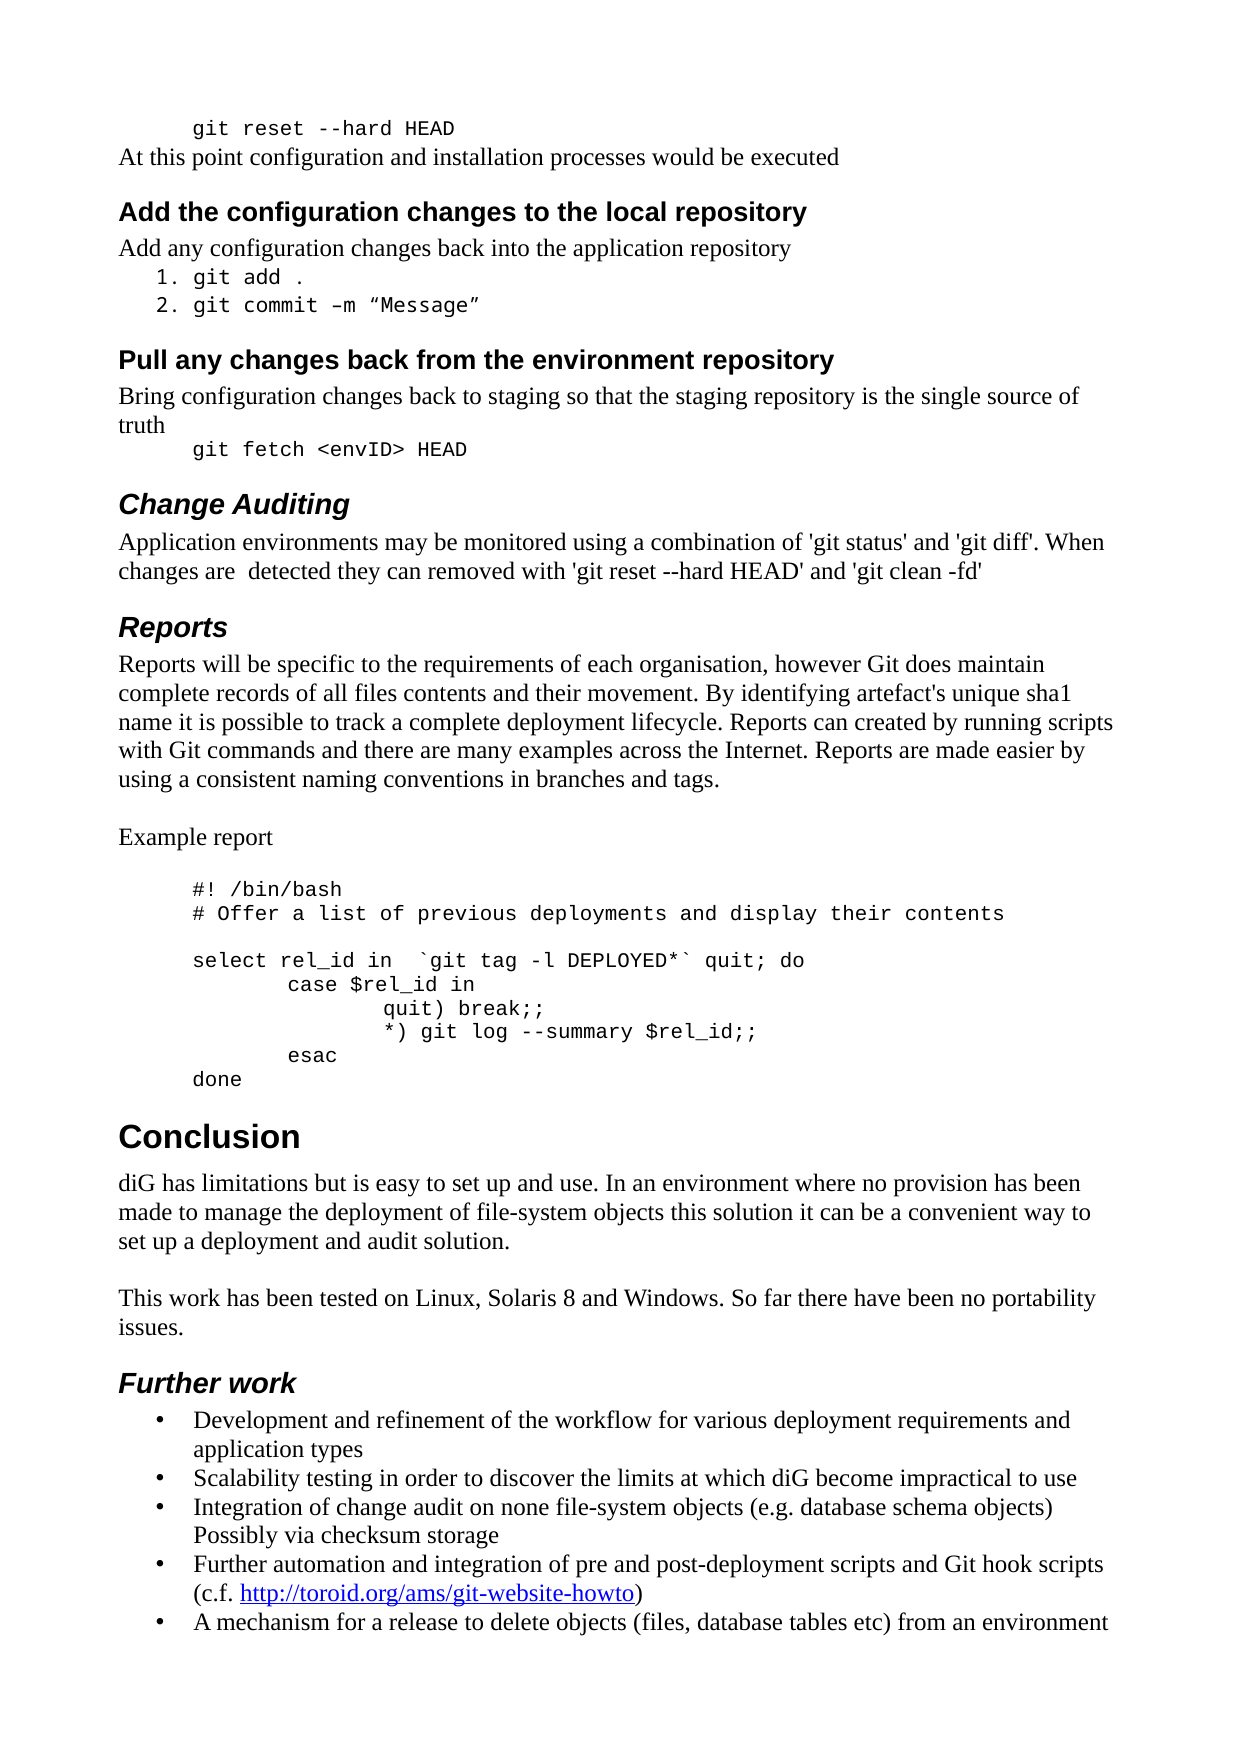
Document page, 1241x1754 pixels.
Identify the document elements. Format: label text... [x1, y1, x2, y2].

subtitle Add the configuration changes to the local repository [118, 196, 1122, 227]
text Example report [118, 822, 1122, 851]
subtitle Reports [118, 609, 1122, 643]
text Reports will be specific to the requirements of each organisation, however Git does maintain complete records of all files contents and their movement. By identifying artefact's unique sha1 name it is possible to track a complete deployment lifecycle. Reports can created by running scripts with Git commands and there are many examples across the Internet. Reports are made easier by using a consistent naming conventions in branches and tags. [118, 649, 1122, 793]
text #! /bin/bash [192, 879, 1122, 903]
subtitle Further work [118, 1366, 1122, 1399]
text case $rel_id in [192, 974, 1122, 998]
text done [192, 1068, 1122, 1092]
text quit) break;; [192, 998, 1122, 1021]
text git fetch <envID> HEAD [192, 439, 1122, 462]
text This work has been tested on Linux, Solaris 8 and Windows. So far there have been no portability issues. [118, 1283, 1122, 1341]
text Add any configuration changes back into the application repository [118, 233, 1122, 262]
text diG has limitations but is easy to set up and use. In an environment where no provision has been made to manage the deployment of file-system objects this solution it can be a convenient way to set up a deployment and audit solution. [118, 1168, 1122, 1254]
text Bring configuration changes back to staging so that the staging repository is the single source of truth [118, 381, 1122, 439]
text Application environments may be monitored using a combination of 'git status' and 'git diff'. When changes are detected they can removed with 'git reset --hard HEAD' and 'git clean -fd' [118, 527, 1122, 584]
list git commit –m “Message” [156, 290, 1122, 319]
subtitle Pull any changes back from the environment repository [118, 344, 1122, 375]
text # Offer a list of previous deployments and display their contents [192, 903, 1122, 927]
text At this point configuration and installation processes would be executed [118, 142, 1122, 171]
list Further automation and integration of pre and post-deployment scripts and Git hook scripts (c.f. http://toroid.org/ams/git-website-howto) [156, 1549, 1122, 1607]
list git add . [156, 262, 1122, 290]
text select rel_id in `git tag -l DEPLOYED*` quit; do [192, 950, 1122, 974]
text git reset --hard HEAD [192, 118, 1122, 142]
list Integration of change audit on none file-system objects (e.g. database schema objects) Possibly via checksum storage [156, 1492, 1122, 1549]
subtitle Change Auditing [118, 487, 1122, 521]
subtitle Conclusion [118, 1117, 1122, 1156]
list Development and refinement of the workflow for various deployment requirements and application types [156, 1406, 1122, 1463]
text *) git log --summary $rel_id;; [192, 1021, 1122, 1045]
text esac [192, 1045, 1122, 1068]
list A mechanism for a release to delete objects (files, database tables etc) from an environment [156, 1607, 1122, 1636]
list Scalability testing in order to discover the limits at which diG become impractical to use [156, 1463, 1122, 1492]
